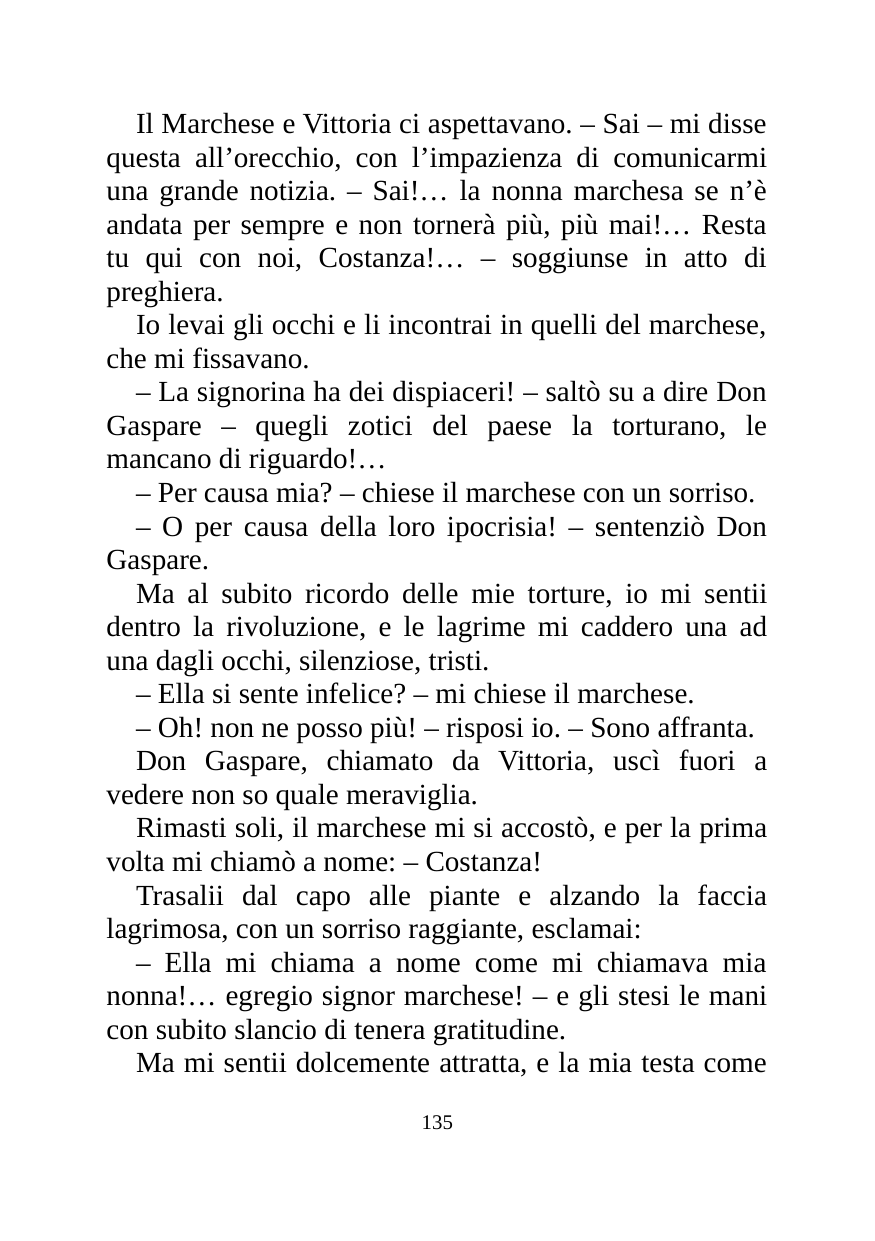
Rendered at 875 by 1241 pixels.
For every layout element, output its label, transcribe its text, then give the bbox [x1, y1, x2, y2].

text Trasalii dal capo alle piante e alzando la faccia lagrimosa, con un sorriso raggiante, esclamai: [106, 878, 768, 945]
text – O per causa della loro ipocrisia! – sentenziò Don Gaspare. [106, 509, 768, 576]
text – Ella si sente infelice? – mi chiese il marchese. [106, 676, 768, 710]
text Io levai gli occhi e li incontrai in quelli del marchese, che mi fissavano. [106, 307, 768, 374]
text Ma al subito ricordo delle mie torture, io mi sentii dentro la rivoluzione, e le lagrime mi caddero una ad una dagli occhi, silenziose, tristi. [106, 576, 768, 676]
text Il Marchese e Vittoria ci aspettavano. – Sai – mi disse questa all’orecchio, con l’impazienza di comunicarmi una grande notizia. – Sai!… la nonna marchesa se n’è andata per sempre e non tornerà più, più mai!… Resta tu qui con noi, Costanza!… – soggiunse in atto di preghiera. [106, 106, 768, 307]
text – Oh! non ne posso più! – risposi io. – Sono affranta. [106, 710, 768, 743]
text Don Gaspare, chiamato da Vittoria, uscì fuori a vedere non so quale meraviglia. [106, 743, 768, 811]
text – Ella mi chiama a nome come mi chiamava mia nonna!… egregio signor marchese! – e gli stesi le mani con subito slancio di tenera gratitudine. [106, 945, 768, 1045]
text – Per causa mia? – chiese il marchese con un sorriso. [106, 475, 768, 509]
text Ma mi sentii dolcemente attratta, e la mia testa come [106, 1045, 768, 1079]
text – La signorina ha dei dispiaceri! – saltò su a dire Don Gaspare – quegli zotici del paese la torturano, le mancano di riguardo!… [106, 374, 768, 475]
text Rimasti soli, il marchese mi si accostò, e per la prima volta mi chiamò a nome: – Costanza! [106, 811, 768, 878]
